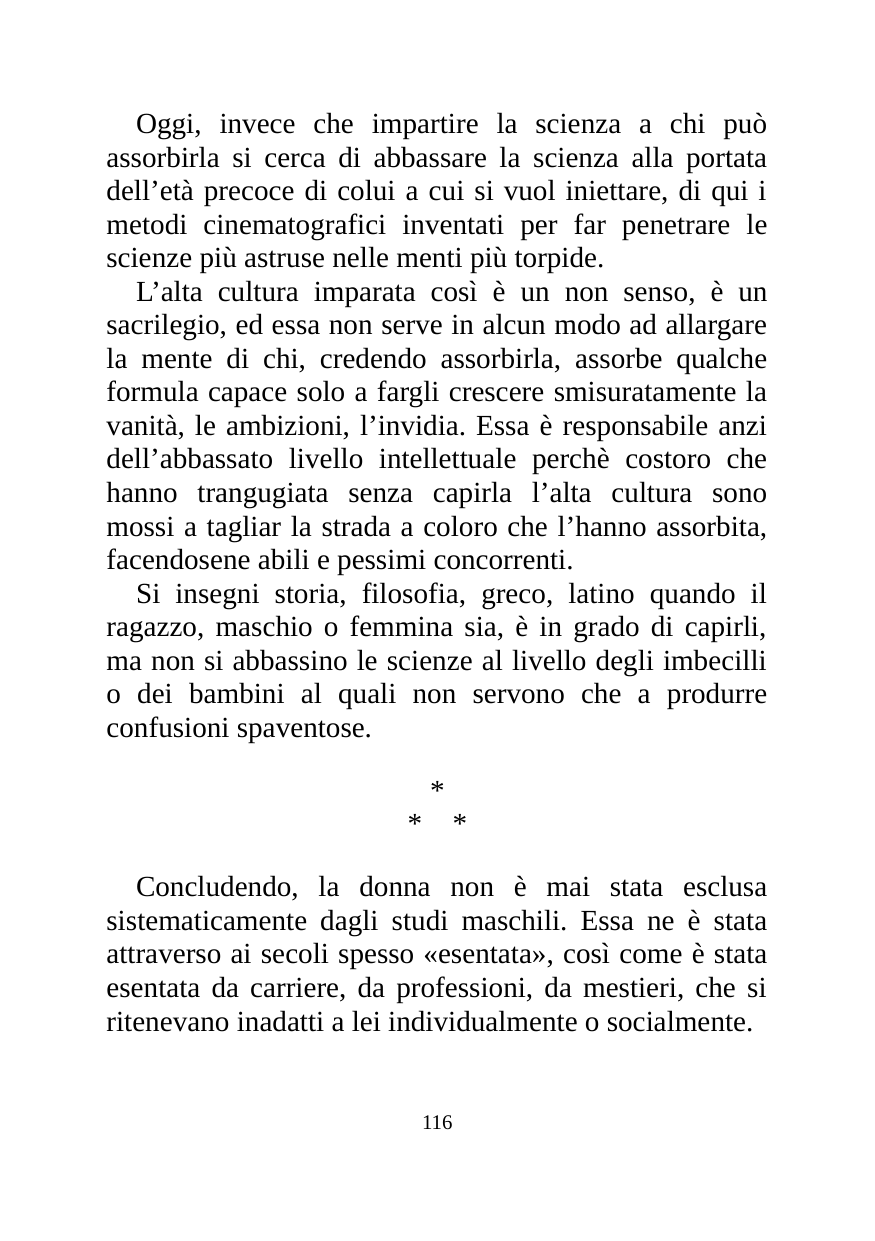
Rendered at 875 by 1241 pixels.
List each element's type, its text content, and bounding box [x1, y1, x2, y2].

text Si insegni storia, filosofia, greco, latino quando il ragazzo, maschio o femmina sia, è in grado di capirli, ma non si abbassino le scienze al livello degli imbecilli o dei bambini al quali non servono che a produrre confusioni spaventose. [106, 576, 768, 743]
text Oggi, invece che impartire la scienza a chi può assorbirla si cerca di abbassare la scienza alla portata dell’età precoce di colui a cui si vuol iniettare, di qui i metodi cinematografici inventati per far penetrare le scienze più astruse nelle menti più torpide. [106, 106, 768, 274]
text * * * [106, 773, 768, 840]
text L’alta cultura imparata così è un non senso, è un sacrilegio, ed essa non serve in alcun modo ad allargare la mente di chi, credendo assorbirla, assorbe qualche formula capace solo a fargli crescere smisuratamente la vanità, le ambizioni, l’invidia. Essa è responsabile anzi dell’abbassato livello intellettuale perchè costoro che hanno trangugiata senza capirla l’alta cultura sono mossi a tagliar la strada a coloro che l’hanno assorbita, facendosene abili e pessimi concorrenti. [106, 274, 768, 576]
text Concludendo, la donna non è mai stata esclusa sistematicamente dagli studi maschili. Essa ne è stata attraverso ai secoli spesso «esentata», così come è stata esentata da carriere, da professioni, da mestieri, che si ritenevano inadatti a lei individualmente o socialmente. [106, 869, 768, 1037]
